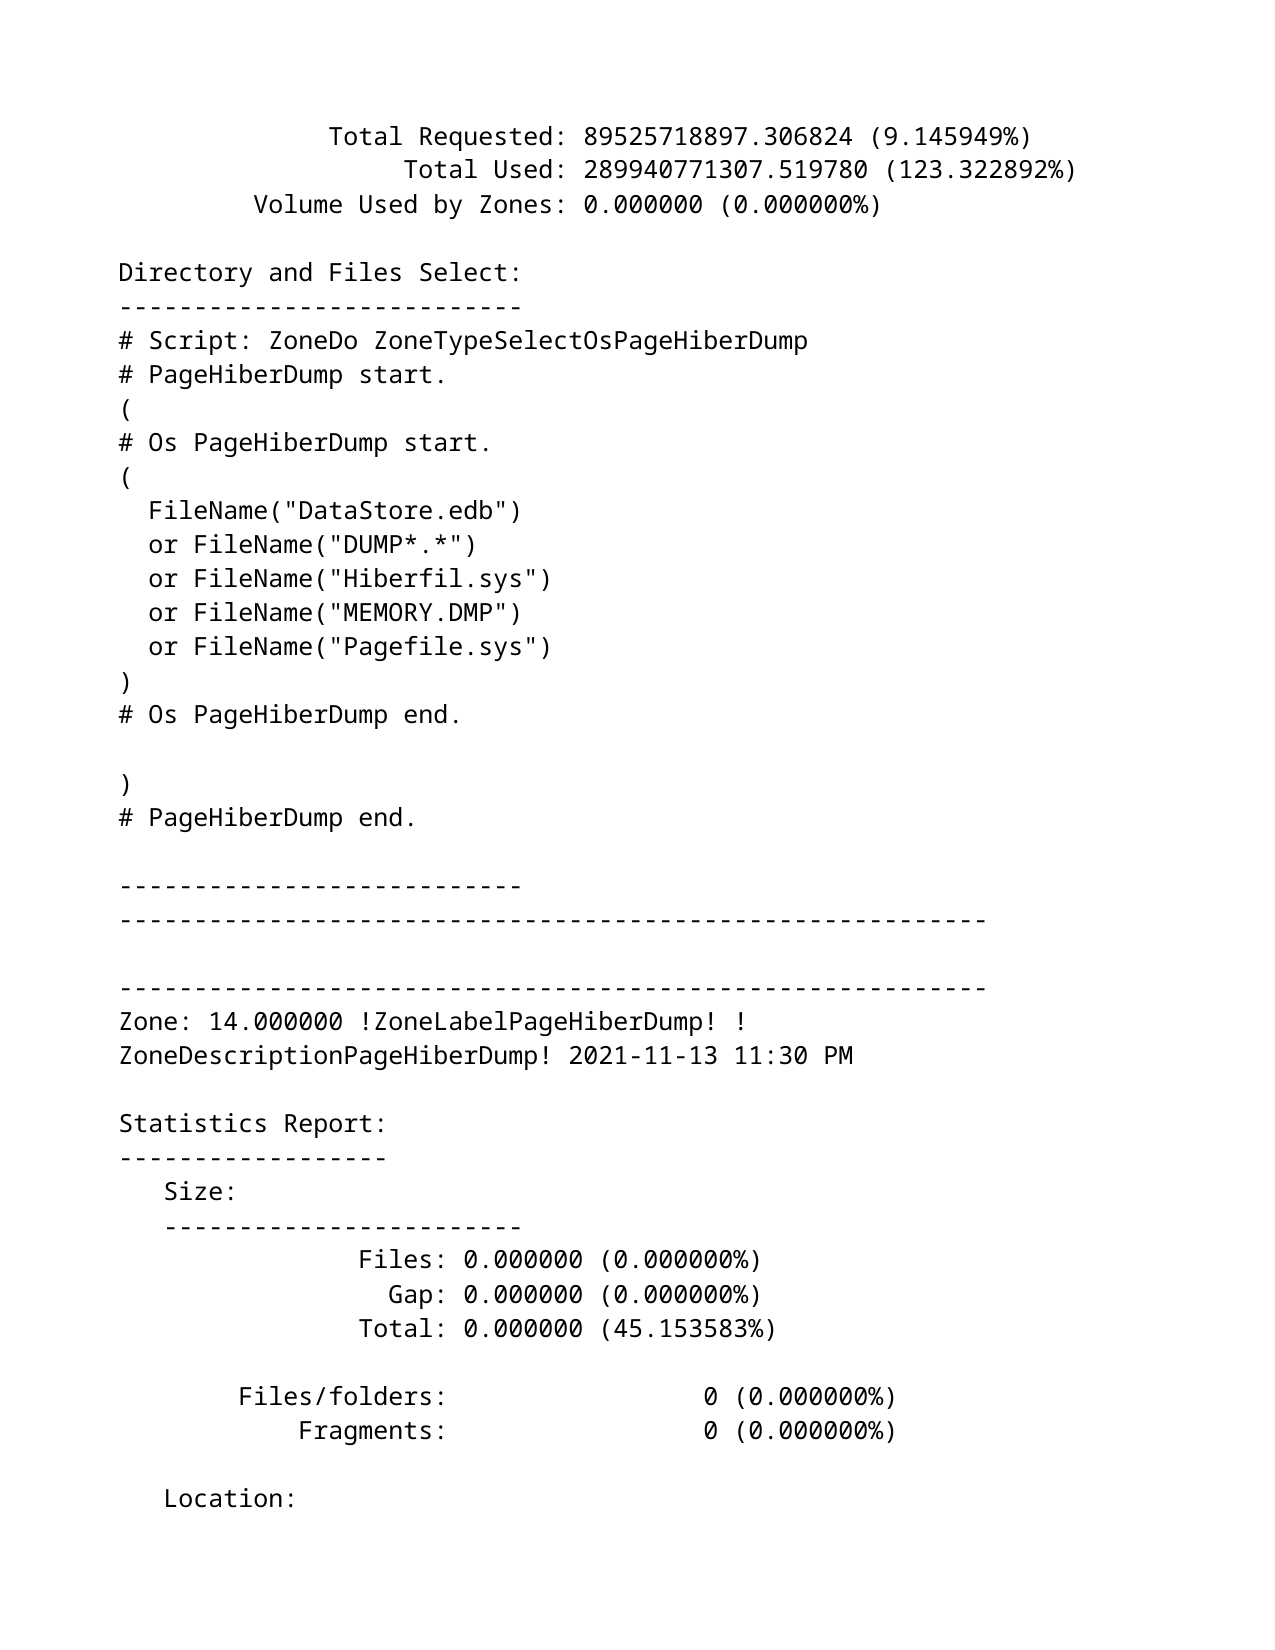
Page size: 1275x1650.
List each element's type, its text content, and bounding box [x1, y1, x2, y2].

text Size: [118, 1174, 1157, 1208]
text --------------------------- [118, 867, 1157, 902]
text Total: 0.000000 (45.153583%) [118, 1310, 1157, 1344]
text Total Used: 289940771307.519780 (123.322892%) [118, 152, 1157, 186]
text or FileName("MEMORY.DMP") [118, 595, 1157, 629]
text ---------------------------------------------------------- [118, 902, 1157, 936]
text # Os PageHiberDump start. [118, 425, 1157, 459]
text Zone: 14.000000 !ZoneLabelPageHiberDump! !ZoneDescriptionPageHiberDump! 2021-11-13 11:30 PM [118, 1004, 1157, 1072]
text FileName("DataStore.edb") [118, 493, 1157, 527]
text Fragments: 0 (0.000000%) [118, 1412, 1157, 1447]
text --------------------------- [118, 288, 1157, 322]
text Gap: 0.000000 (0.000000%) [118, 1276, 1157, 1310]
text Total Requested: 89525718897.306824 (9.145949%) [118, 118, 1157, 152]
text or FileName("Pagefile.sys") [118, 629, 1157, 663]
text # PageHiberDump end. [118, 799, 1157, 833]
text Files: 0.000000 (0.000000%) [118, 1242, 1157, 1276]
text Volume Used by Zones: 0.000000 (0.000000%) [118, 186, 1157, 220]
text or FileName("Hiberfil.sys") [118, 561, 1157, 595]
text ( [118, 391, 1157, 425]
text ( [118, 459, 1157, 493]
text ------------------------ [118, 1208, 1157, 1242]
text ---------------------------------------------------------- [118, 970, 1157, 1004]
text or FileName("DUMP*.*") [118, 527, 1157, 561]
text # Os PageHiberDump end. [118, 697, 1157, 731]
text # PageHiberDump start. [118, 357, 1157, 391]
text Location: [118, 1481, 1157, 1515]
text Statistics Report: [118, 1106, 1157, 1140]
text Files/folders: 0 (0.000000%) [118, 1378, 1157, 1412]
text ------------------ [118, 1140, 1157, 1174]
text Directory and Files Select: [118, 254, 1157, 288]
text # Script: ZoneDo ZoneTypeSelectOsPageHiberDump [118, 322, 1157, 357]
text ) [118, 663, 1157, 697]
text ) [118, 765, 1157, 799]
